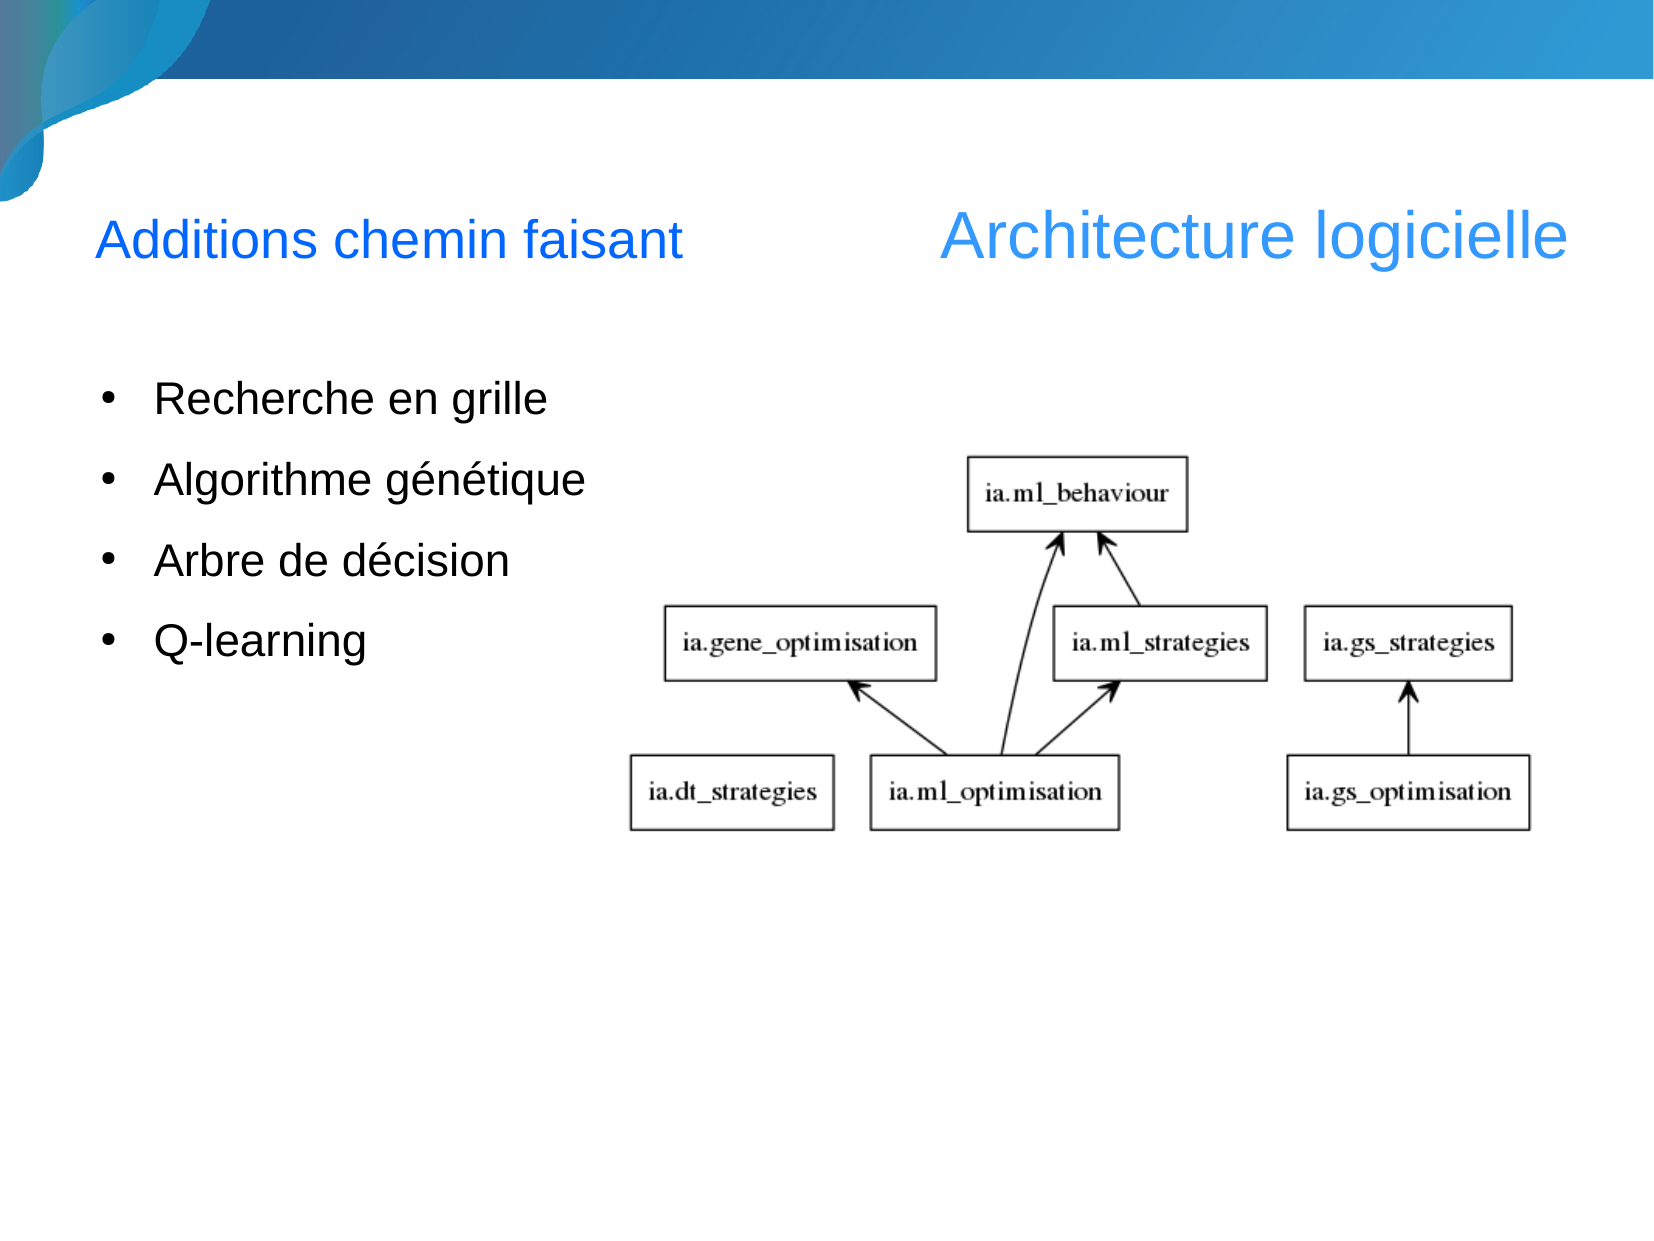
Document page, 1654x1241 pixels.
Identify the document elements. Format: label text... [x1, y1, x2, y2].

list Recherche en grille Algorithme génétique Arbre de décision Q-learning [82, 372, 1571, 968]
picture [0, 0, 1654, 1241]
title Additions chemin faisant Architecture logicielle [82, 139, 1571, 332]
